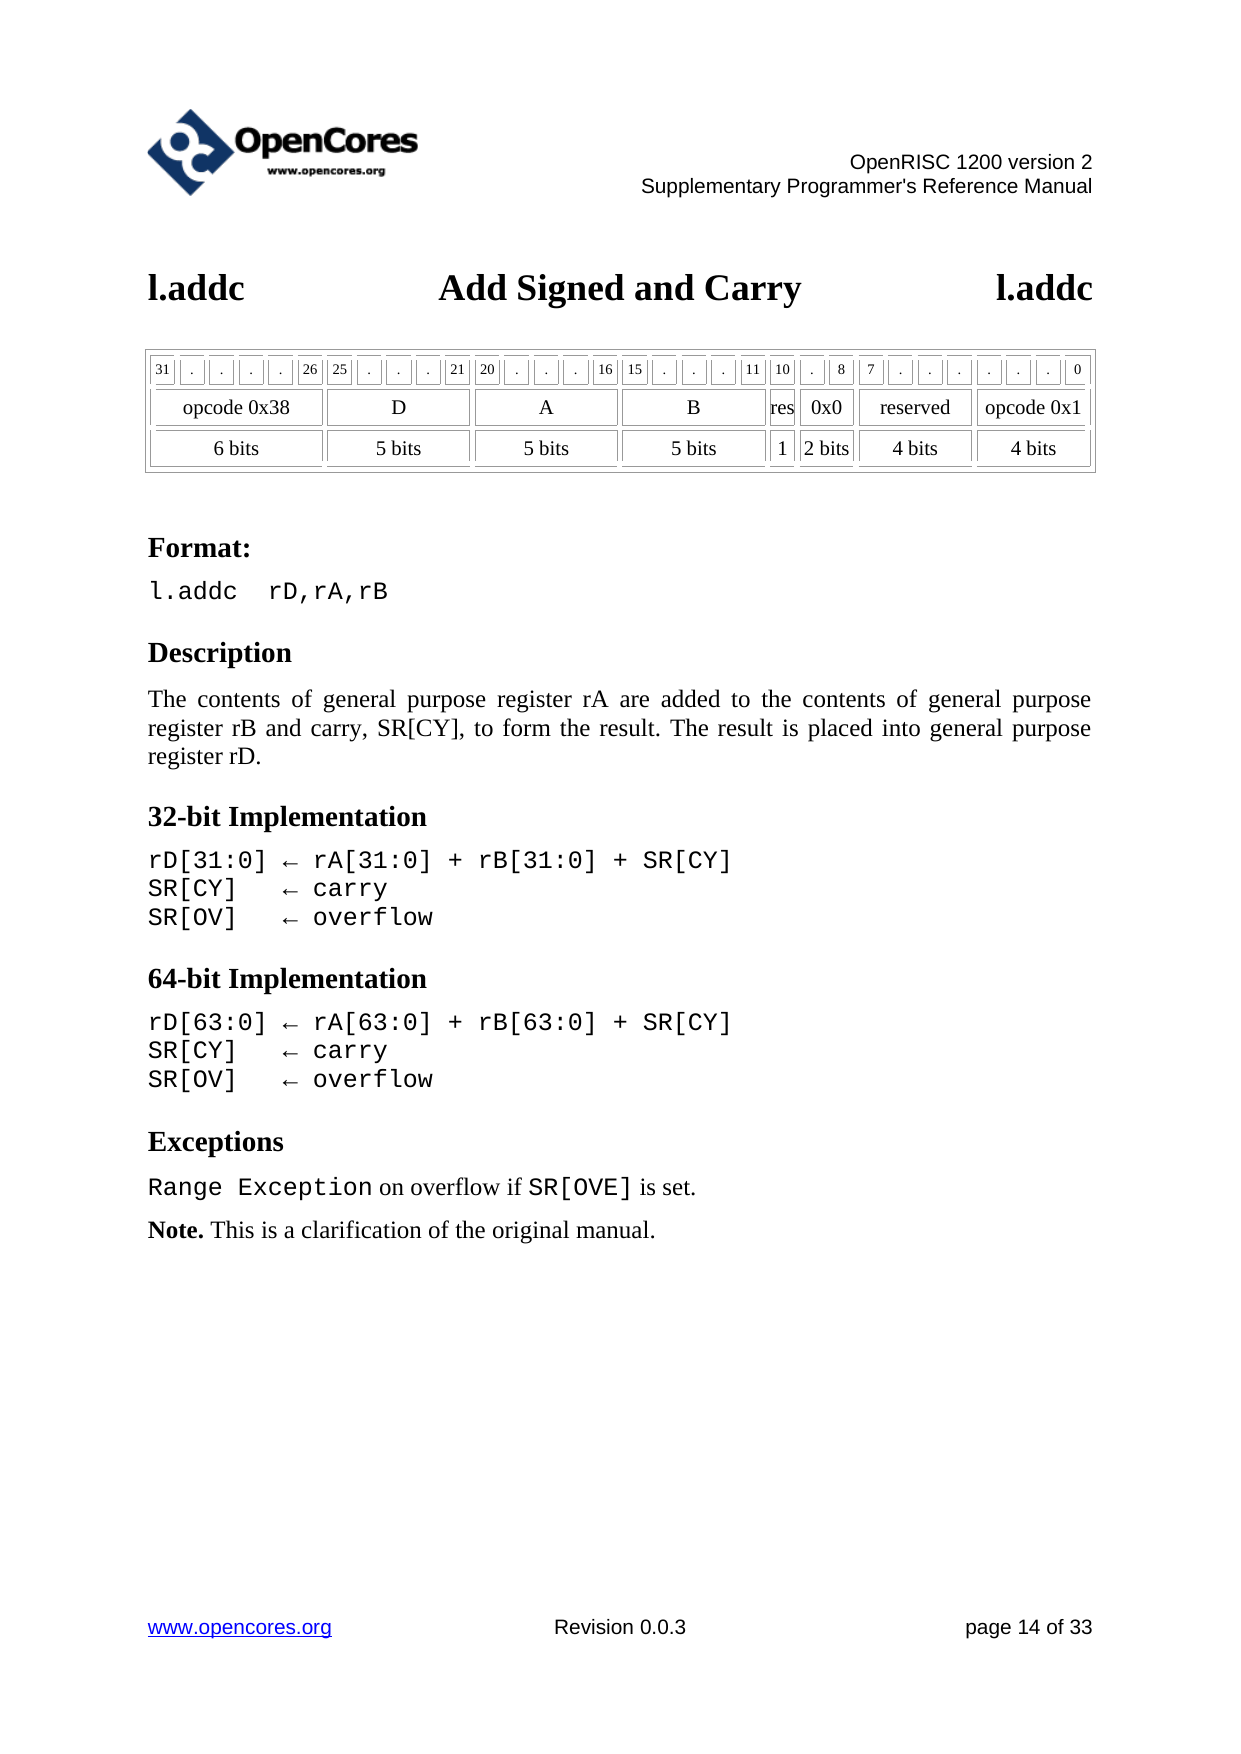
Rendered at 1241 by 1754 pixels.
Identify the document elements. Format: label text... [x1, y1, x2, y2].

text SR[CY] ← carry [148, 1038, 1093, 1066]
table_header 7 [856, 350, 886, 383]
table_header 31 [148, 350, 177, 383]
table_cell 1 [768, 425, 797, 466]
table_cell 4 bits [856, 425, 974, 466]
title Format: [148, 530, 1093, 563]
text Note. This is a clarification of the original manual. [148, 1215, 1093, 1244]
table_header . [649, 350, 679, 383]
table_header l.addc [148, 227, 325, 308]
table_header 26 [295, 350, 325, 383]
title 64-bit Implementation [148, 961, 1093, 995]
table_header . [207, 350, 236, 383]
table_header l.addc [915, 227, 1093, 308]
text SR[CY] ← carry [148, 876, 1093, 904]
table_cell opcode 0x38 [148, 384, 325, 425]
title 32-bit Implementation [148, 799, 1093, 833]
table_cell reserved [856, 384, 974, 425]
table_header 25 [325, 350, 354, 383]
table_header 15 [620, 350, 649, 383]
text SR[OV] ← overflow [148, 1066, 1093, 1095]
table_header 20 [472, 350, 502, 383]
table_header . [413, 350, 443, 383]
table_header 0 [1063, 350, 1093, 383]
table_header . [708, 350, 738, 383]
text The contents of general purpose register rA are added to the contents of general purpose register rB and carry, SR[CY], to form the result. The result is placed into general purpose register rD. [148, 684, 1093, 770]
table_header . [561, 350, 590, 383]
table_header 10 [768, 350, 797, 383]
table_header . [1033, 350, 1063, 383]
table_cell 2 bits [797, 425, 856, 466]
table_header . [236, 350, 266, 383]
table_header . [915, 350, 944, 383]
table_header . [354, 350, 384, 383]
text l.addc rD,rA,rB [148, 578, 1093, 607]
table_cell D [325, 384, 472, 425]
table_header . [1004, 350, 1033, 383]
table_cell A [472, 384, 620, 425]
table_cell 6 bits [148, 425, 325, 466]
table_cell B [620, 384, 767, 425]
table_header . [945, 350, 974, 383]
table_header . [679, 350, 708, 383]
text rD[31:0] ← rA[31:0] + rB[31:0] + SR[CY] [148, 847, 1093, 876]
table_header . [266, 350, 295, 383]
table_header . [384, 350, 413, 383]
table_header . [797, 350, 826, 383]
table_header 11 [738, 350, 767, 383]
table_header . [974, 350, 1003, 383]
table_header Add Signed and Carry [325, 227, 915, 308]
text rD[63:0] ← rA[63:0] + rB[63:0] + SR[CY] [148, 1010, 1093, 1038]
table_header 21 [443, 350, 472, 383]
table_header 8 [826, 350, 856, 383]
table_cell res [768, 384, 797, 425]
text SR[OV] ← overflow [148, 904, 1093, 932]
text Range Exception on overflow if SR[OVE] is set. [148, 1172, 1093, 1203]
table_cell opcode 0x1 [974, 384, 1093, 425]
table_header . [886, 350, 915, 383]
table_header 16 [590, 350, 620, 383]
table_cell 5 bits [472, 425, 620, 466]
table_cell 5 bits [620, 425, 767, 466]
table_cell 4 bits [974, 425, 1093, 466]
title Exceptions [148, 1124, 1093, 1157]
table_header . [177, 350, 207, 383]
table_cell 5 bits [325, 425, 472, 466]
picture [147, 109, 418, 196]
table_header . [502, 350, 531, 383]
title Description [148, 636, 1093, 669]
table_header . [531, 350, 561, 383]
table_cell 0x0 [797, 384, 856, 425]
